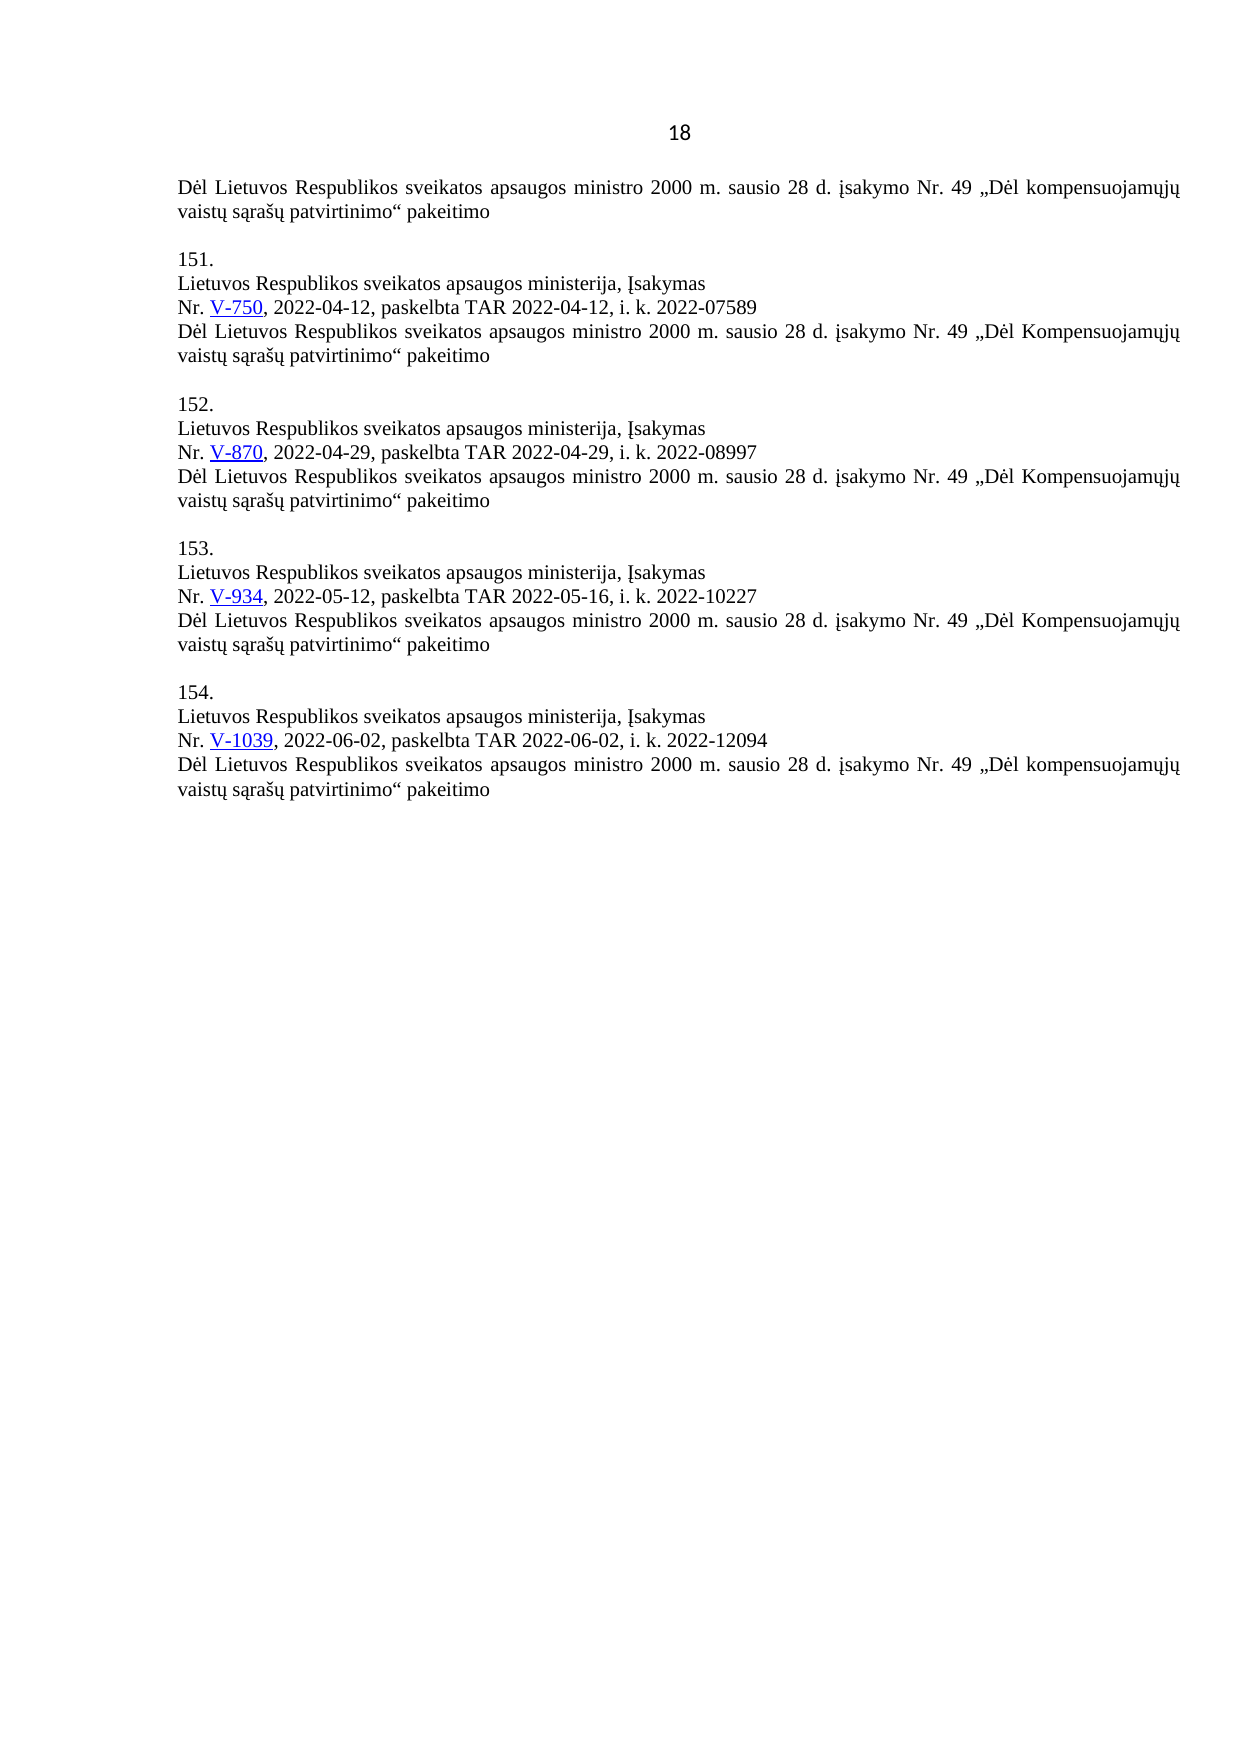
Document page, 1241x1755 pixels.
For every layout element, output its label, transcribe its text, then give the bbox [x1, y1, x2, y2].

text Lietuvos Respublikos sveikatos apsaugos ministerija, Įsakymas [177, 560, 1181, 584]
text Dėl Lietuvos Respublikos sveikatos apsaugos ministro 2000 m. sausio 28 d. įsakymo Nr. 49 „Dėl Kompensuojamųjų vaistų sąrašų patvirtinimo“ pakeitimo [177, 464, 1181, 512]
text Lietuvos Respublikos sveikatos apsaugos ministerija, Įsakymas [177, 416, 1181, 439]
text Nr. V-1039, 2022-06-02, paskelbta TAR 2022-06-02, i. k. 2022-12094 [177, 728, 1181, 752]
text 151. [177, 247, 1181, 271]
text Dėl Lietuvos Respublikos sveikatos apsaugos ministro 2000 m. sausio 28 d. įsakymo Nr. 49 „Dėl Kompensuojamųjų vaistų sąrašų patvirtinimo“ pakeitimo [177, 608, 1181, 656]
text Dėl Lietuvos Respublikos sveikatos apsaugos ministro 2000 m. sausio 28 d. įsakymo Nr. 49 „Dėl Kompensuojamųjų vaistų sąrašų patvirtinimo“ pakeitimo [177, 319, 1181, 367]
text 153. [177, 536, 1181, 560]
text Lietuvos Respublikos sveikatos apsaugos ministerija, Įsakymas [177, 271, 1181, 295]
text Nr. V-870, 2022-04-29, paskelbta TAR 2022-04-29, i. k. 2022-08997 [177, 439, 1181, 464]
text Lietuvos Respublikos sveikatos apsaugos ministerija, Įsakymas [177, 704, 1181, 728]
text Dėl Lietuvos Respublikos sveikatos apsaugos ministro 2000 m. sausio 28 d. įsakymo Nr. 49 „Dėl kompensuojamųjų vaistų sąrašų patvirtinimo“ pakeitimo [177, 175, 1181, 223]
text Dėl Lietuvos Respublikos sveikatos apsaugos ministro 2000 m. sausio 28 d. įsakymo Nr. 49 „Dėl kompensuojamųjų vaistų sąrašų patvirtinimo“ pakeitimo [177, 752, 1181, 801]
text Nr. V-934, 2022-05-12, paskelbta TAR 2022-05-16, i. k. 2022-10227 [177, 584, 1181, 608]
text 154. [177, 680, 1181, 704]
text 152. [177, 391, 1181, 416]
text Nr. V-750, 2022-04-12, paskelbta TAR 2022-04-12, i. k. 2022-07589 [177, 295, 1181, 319]
